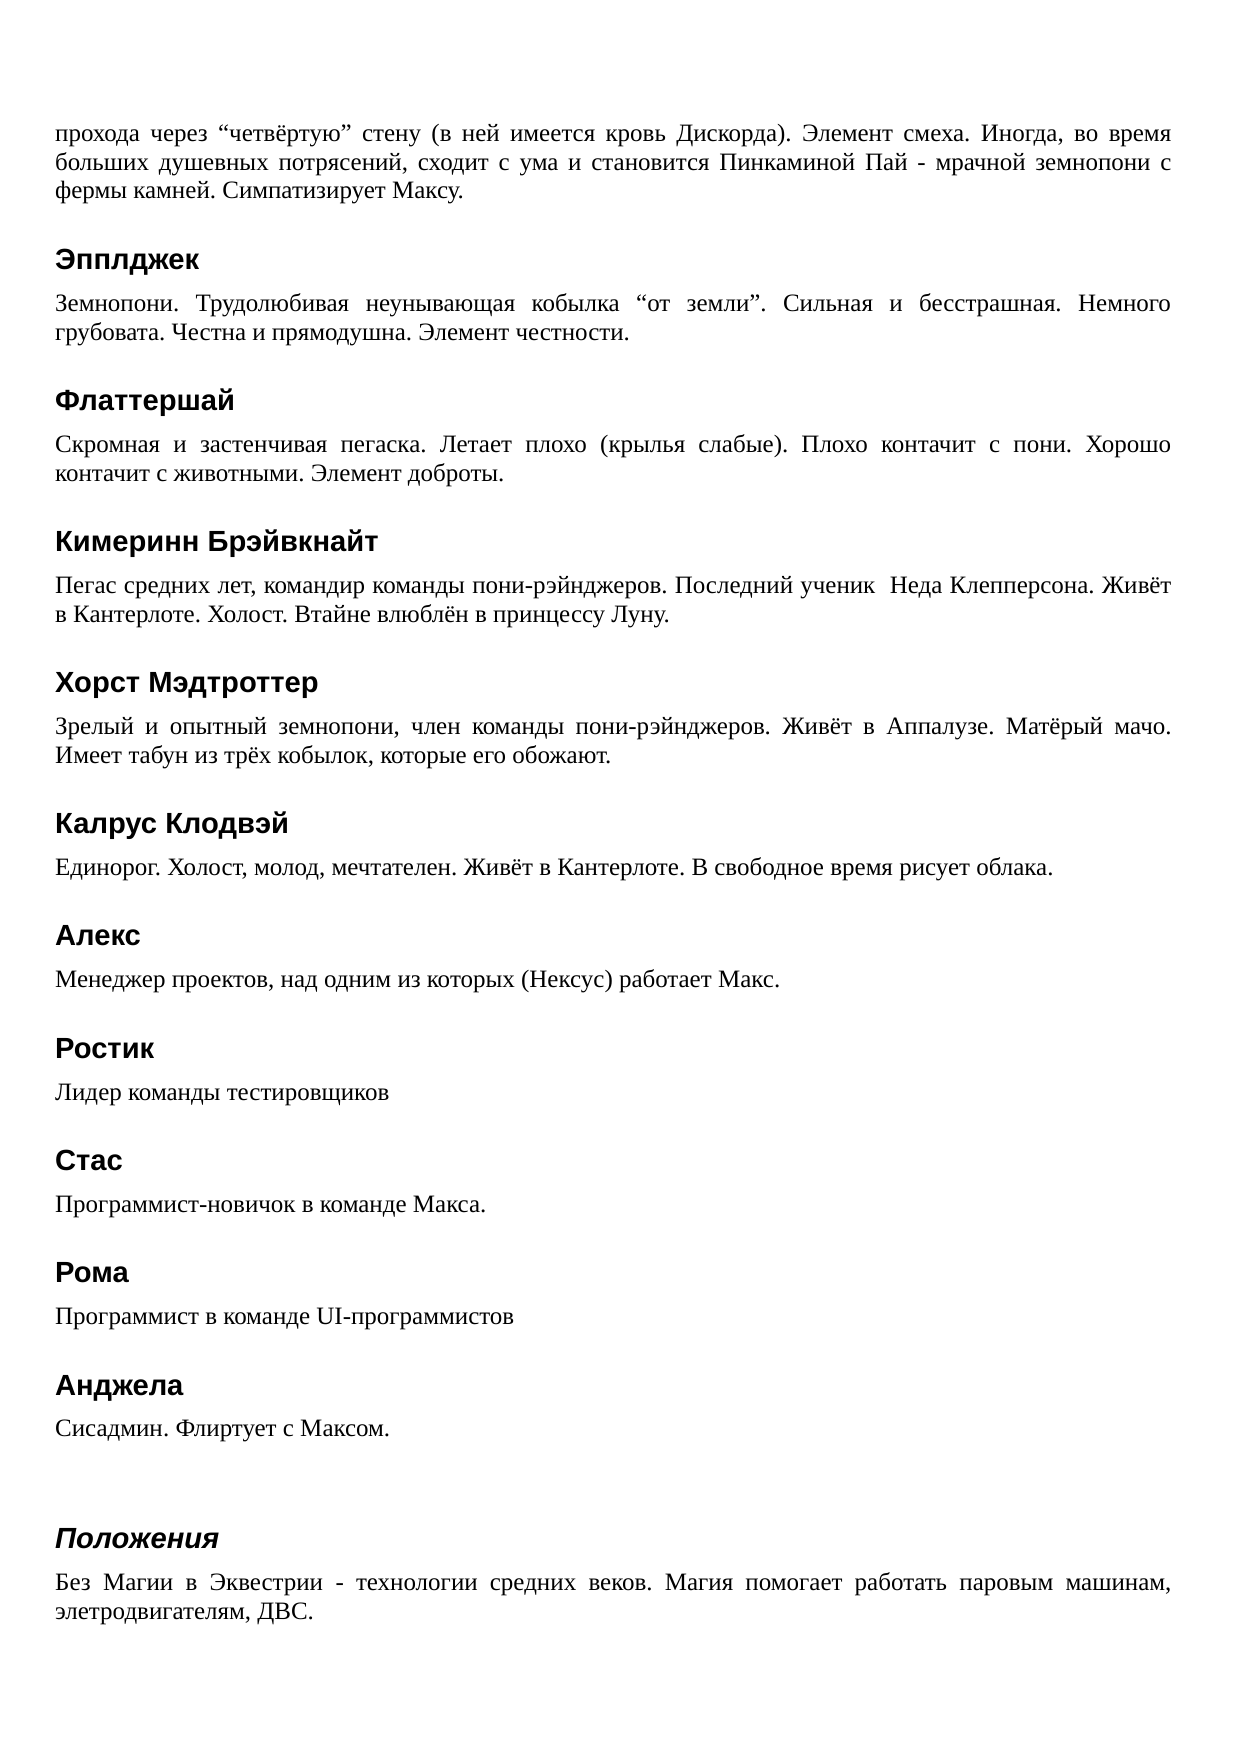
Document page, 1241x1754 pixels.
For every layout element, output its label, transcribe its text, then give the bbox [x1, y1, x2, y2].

subtitle Эпплджек [55, 242, 1172, 275]
text Программист в команде UI-программистов [55, 1301, 1172, 1330]
text Пегас средних лет, командир команды пони-рэйнджеров. Последний ученик Неда Клепперсона. Живёт в Кантерлоте. Холост. Втайне влюблён в принцессу Луну. [55, 570, 1172, 627]
subtitle Стас [55, 1143, 1172, 1176]
subtitle Флаттершай [55, 383, 1172, 416]
text Менеджер проектов, над одним из которых (Нексус) работает Макс. [55, 964, 1172, 993]
text прохода через “четвёртую” стену (в ней имеется кровь Дискорда). Элемент смеха. Иногда, во время больших душевных потрясений, сходит с ума и становится Пинкаминой Пай - мрачной земнопони с фермы камней. Симпатизирует Максу. [55, 118, 1172, 204]
text Сисадмин. Флиртует с Максом. [55, 1413, 1172, 1442]
subtitle Положения [55, 1521, 1172, 1554]
subtitle Хорст Мэдтроттер [55, 665, 1172, 698]
subtitle Алекс [55, 918, 1172, 952]
text Программист-новичок в команде Макса. [55, 1189, 1172, 1218]
subtitle Кимеринн Брэйвкнайт [55, 524, 1172, 557]
subtitle Калрус Клодвэй [55, 806, 1172, 839]
subtitle Рома [55, 1255, 1172, 1289]
subtitle Анджела [55, 1367, 1172, 1401]
subtitle Ростик [55, 1031, 1172, 1064]
text Единорог. Холост, молод, мечтателен. Живёт в Кантерлоте. В свободное время рисует облака. [55, 852, 1172, 881]
text Лидер команды тестировщиков [55, 1077, 1172, 1105]
text Зрелый и опытный земнопони, член команды пони-рэйнджеров. Живёт в Аппалузе. Матёрый мачо. Имеет табун из трёх кобылок, которые его обожают. [55, 711, 1172, 768]
text Земнопони. Трудолюбивая неунывающая кобылка “от земли”. Сильная и бесстрашная. Немного грубовата. Честна и прямодушна. Элемент честности. [55, 288, 1172, 345]
text Без Магии в Эквестрии - технологии средних веков. Магия помогает работать паровым машинам, элетродвигателям, ДВС. [55, 1567, 1172, 1624]
text Скромная и застенчивая пегаска. Летает плохо (крылья слабые). Плохо контачит с пони. Хорошо контачит с животными. Элемент доброты. [55, 429, 1172, 486]
